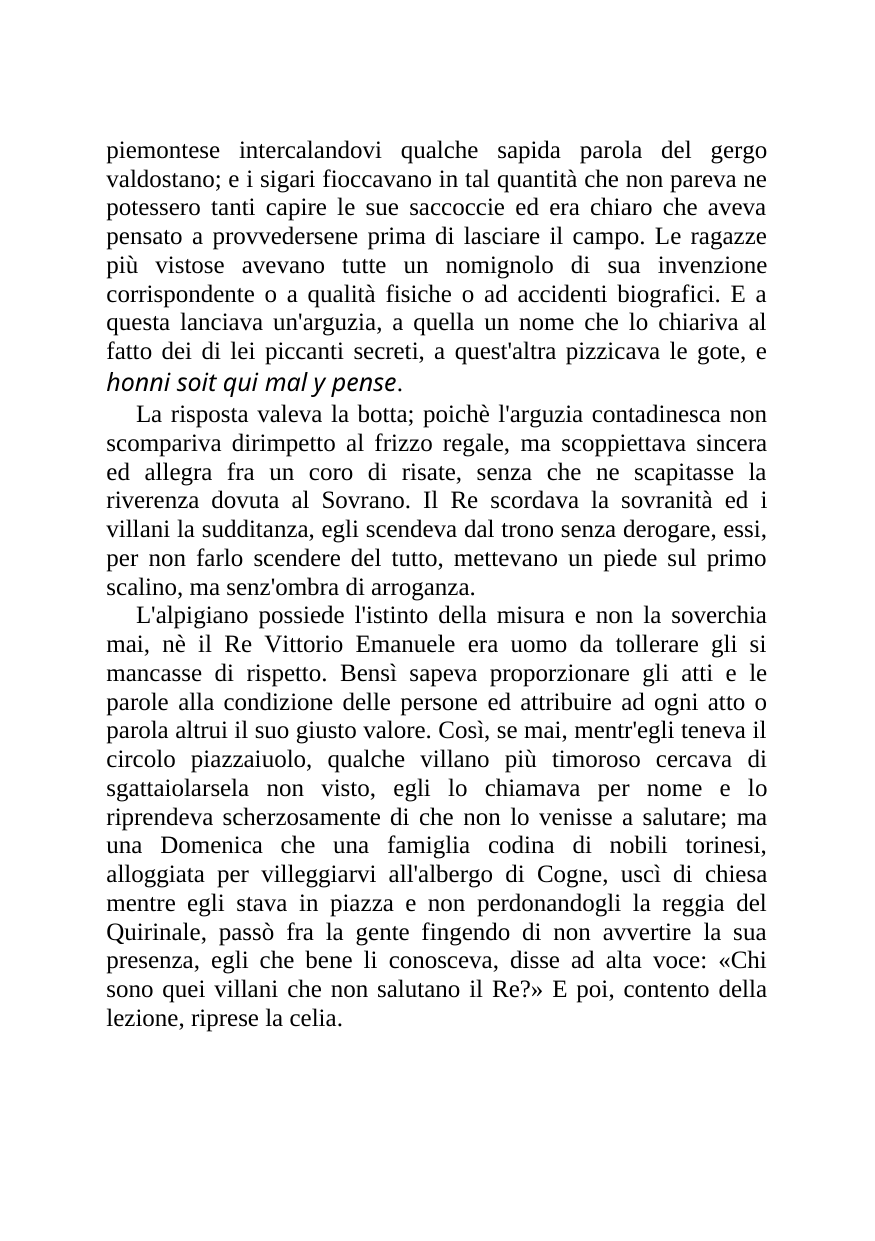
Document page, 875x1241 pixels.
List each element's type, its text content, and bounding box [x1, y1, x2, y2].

text La risposta valeva la botta; poichè l'arguzia contadinesca non scompariva dirimpetto al frizzo regale, ma scoppiettava sincera ed allegra fra un coro di risate, senza che ne scapitasse la riverenza dovuta al Sovrano. Il Re scordava la sovranità ed i villani la sudditanza, egli scendeva dal trono senza derogare, essi, per non farlo scendere del tutto, mettevano un piede sul primo scalino, ma senz'ombra di arroganza. [106, 399, 768, 600]
text L'alpigiano possiede l'istinto della misura e non la soverchia mai, nè il Re Vittorio Emanuele era uomo da tollerare gli si mancasse di rispetto. Bensì sapeva proporzionare gli atti e le parole alla condizione delle persone ed attribuire ad ogni atto o parola altrui il suo giusto valore. Così, se mai, mentr'egli teneva il circolo piazzaiuolo, qualche villano più timoroso cercava di sgattaiolarsela non visto, egli lo chiamava per nome e lo riprendeva scherzosamente di che non lo venisse a salutare; ma una Domenica che una famiglia codina di nobili torinesi, alloggiata per villeggiarvi all'albergo di Cogne, uscì di chiesa mentre egli stava in piazza e non perdonandogli la reggia del Quirinale, passò fra la gente fingendo di non avvertire la sua presenza, egli che bene li conosceva, disse ad alta voce: «Chi sono quei villani che non salutano il Re?» E poi, contento della lezione, riprese la celia. [106, 600, 768, 1032]
text piemontese intercalandovi qualche sapida parola del gergo valdostano; e i sigari fioccavano in tal quantità che non pareva ne potessero tanti capire le sue saccoccie ed era chiaro che aveva pensato a provvedersene prima di lasciare il campo. Le ragazze più vistose avevano tutte un nomignolo di sua invenzione corrispondente o a qualità fisiche o ad accidenti biografici. E a questa lanciava un'arguzia, a quella un nome che lo chiariva al fatto dei di lei piccanti secreti, a quest'altra pizzicava le gote, e honni soit qui mal y pense. [106, 135, 768, 399]
